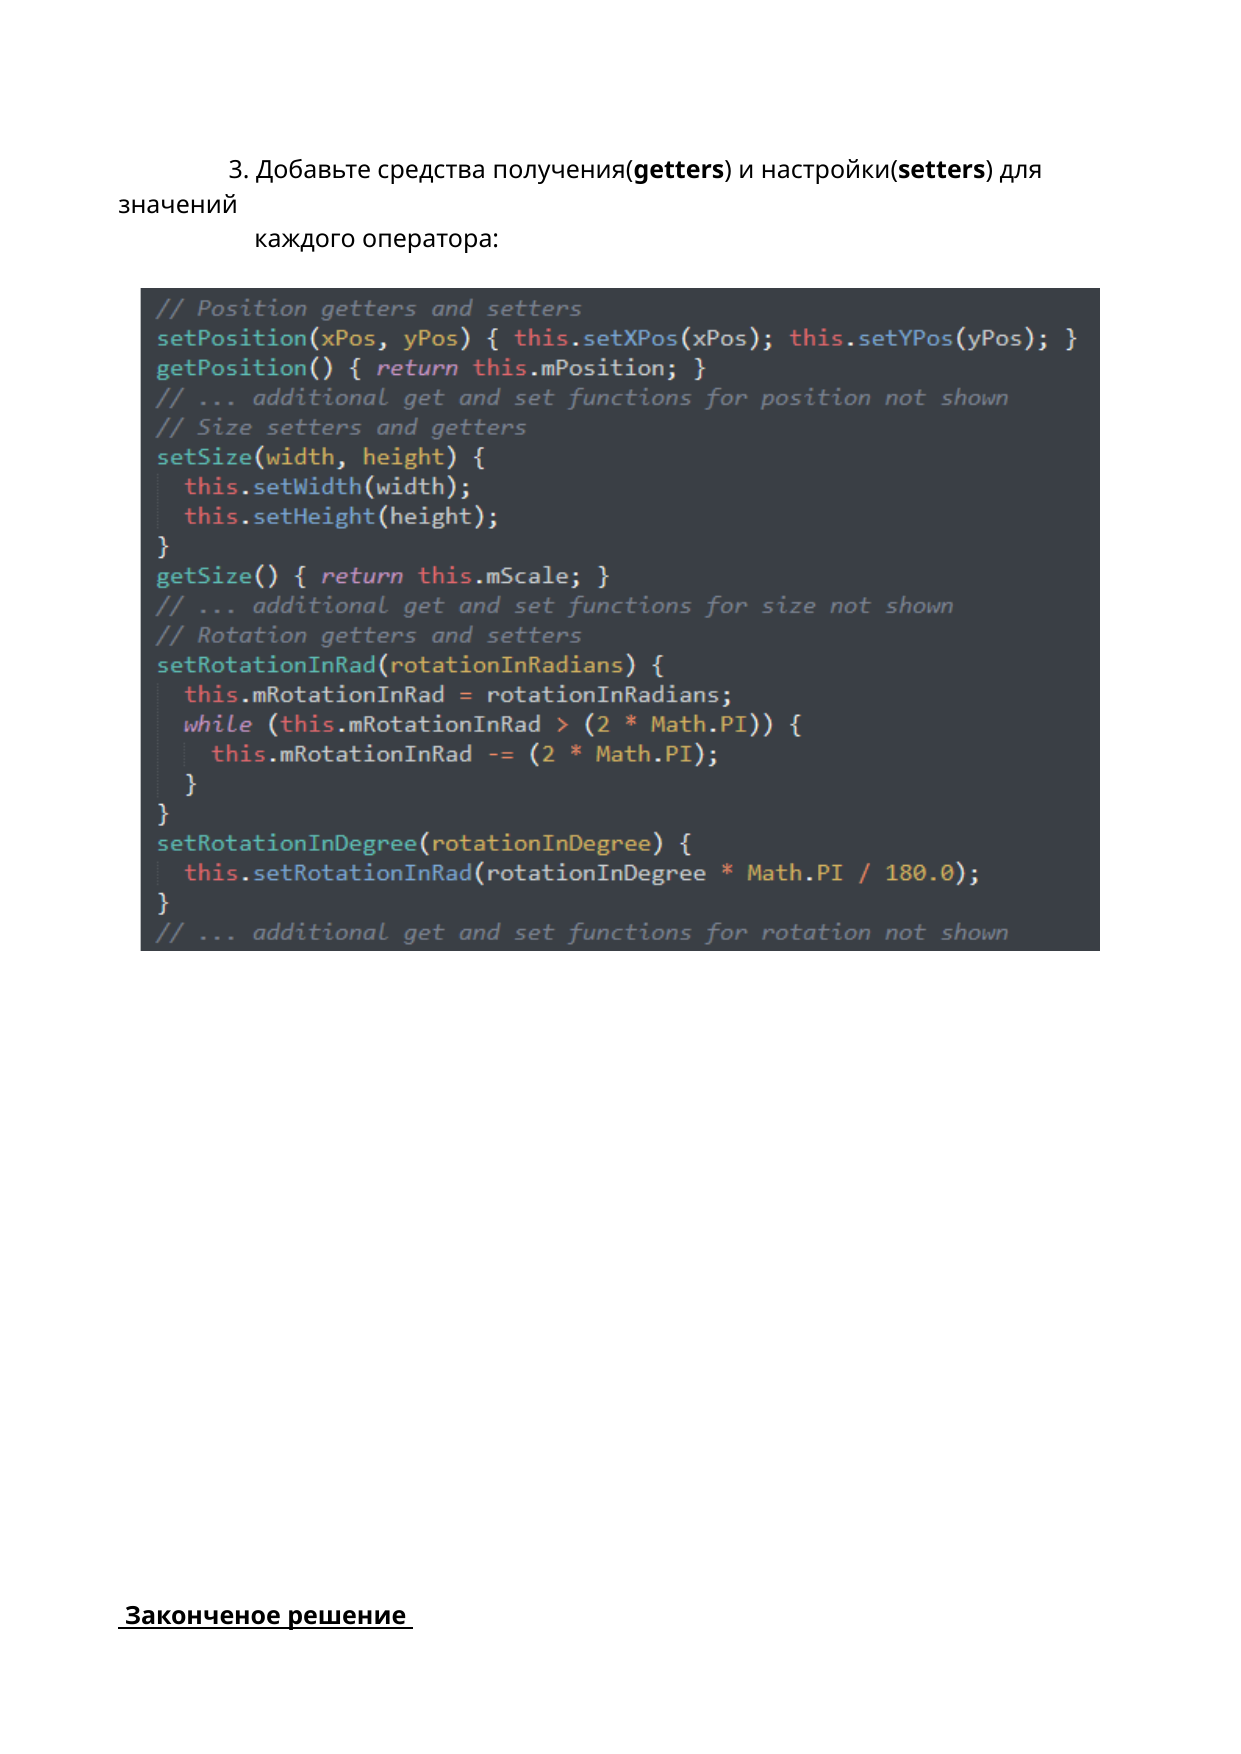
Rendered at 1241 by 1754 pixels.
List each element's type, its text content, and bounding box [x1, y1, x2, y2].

list каждого оператора: [118, 220, 1122, 254]
picture [140, 288, 1100, 951]
text Законченое решение [118, 1598, 1122, 1632]
list 3. Добавьте средства получения(getters) и настройки(setters) для значений [118, 152, 1122, 220]
